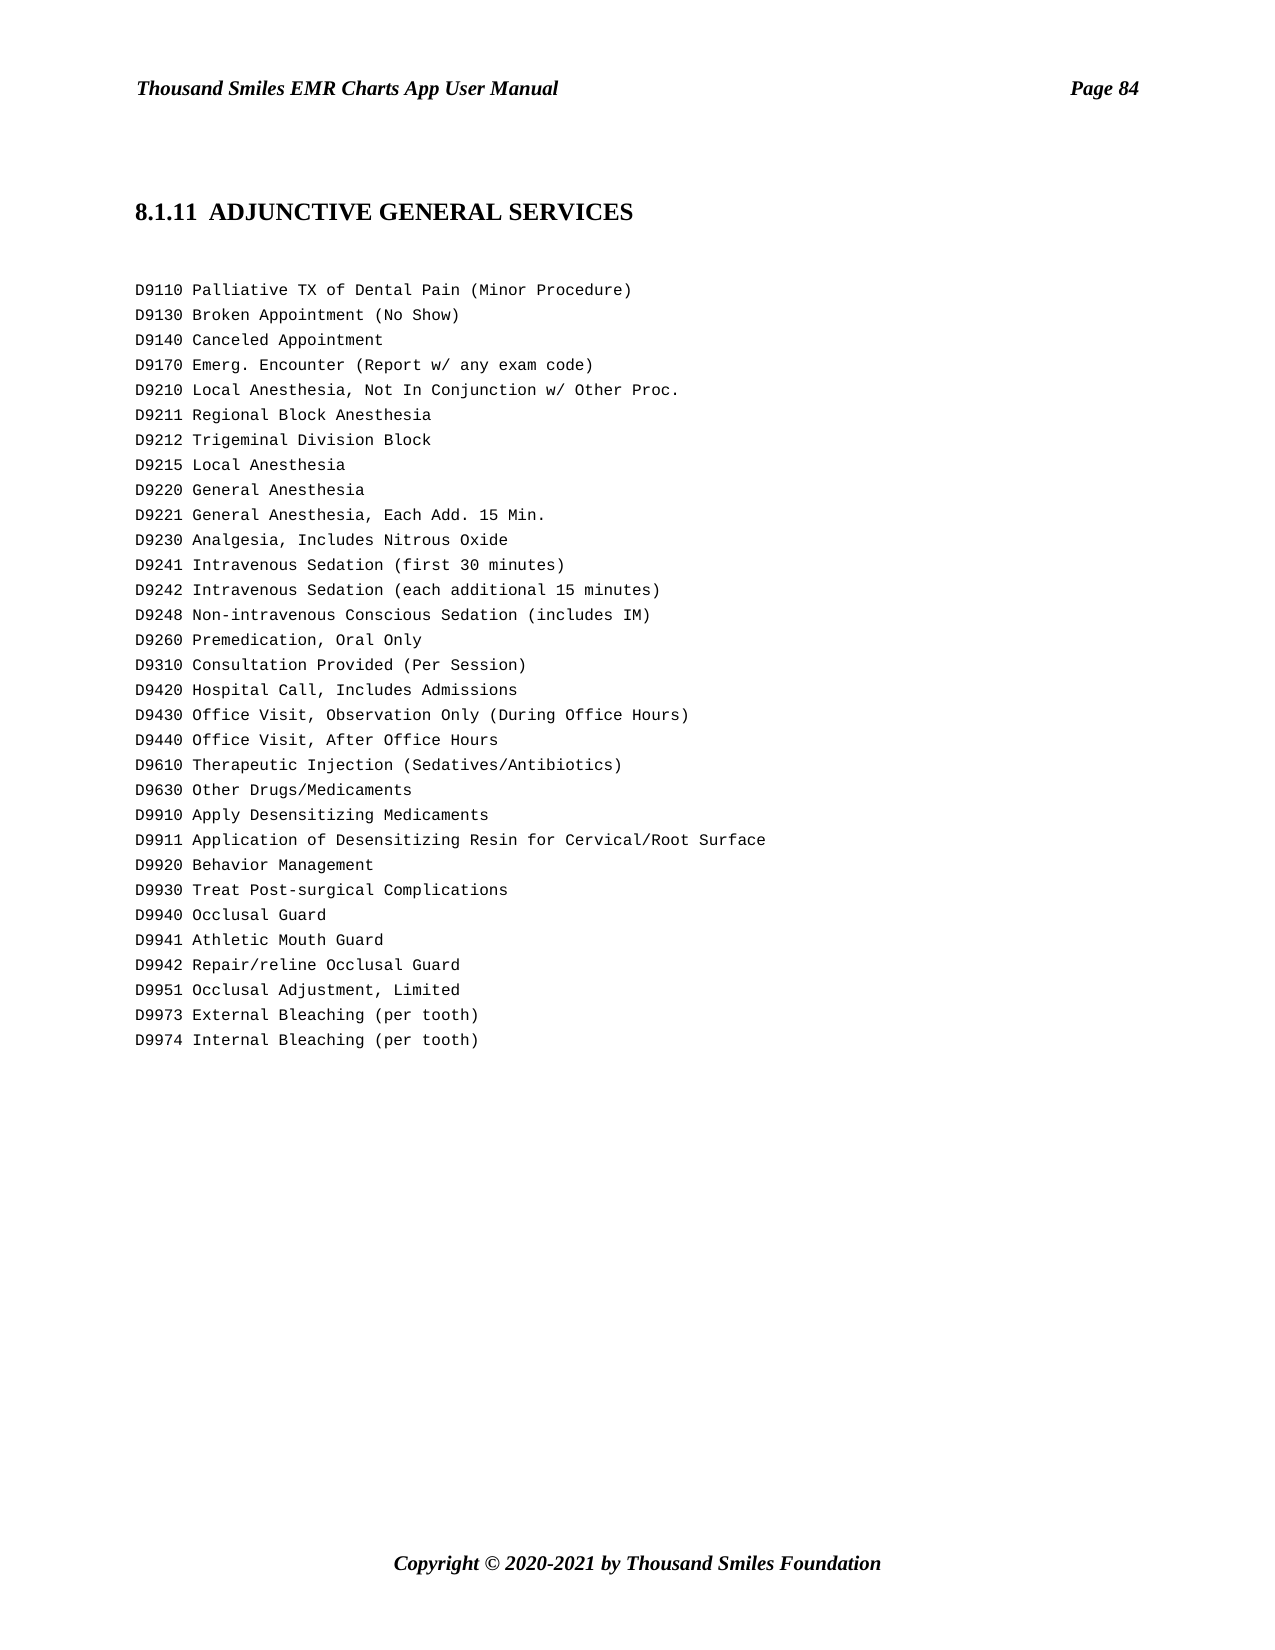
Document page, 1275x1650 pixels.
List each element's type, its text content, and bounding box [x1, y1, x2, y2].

text D9942 Repair/reline Occlusal Guard [135, 950, 1140, 975]
text D9170 Emerg. Encounter (Report w/ any exam code) [135, 350, 1140, 375]
text D9210 Local Anesthesia, Not In Conjunction w/ Other Proc. [135, 375, 1140, 400]
text D9211 Regional Block Anesthesia [135, 400, 1140, 425]
text D9248 Non-intravenous Conscious Sedation (includes IM) [135, 600, 1140, 625]
text D9440 Office Visit, After Office Hours [135, 725, 1140, 750]
text D9260 Premedication, Oral Only [135, 625, 1140, 650]
text D9110 Palliative TX of Dental Pain (Minor Procedure) [135, 275, 1140, 300]
text D9230 Analgesia, Includes Nitrous Oxide [135, 525, 1140, 550]
text D9941 Athletic Mouth Guard [135, 925, 1140, 950]
text D9911 Application of Desensitizing Resin for Cervical/Root Surface [135, 825, 1140, 850]
text D9910 Apply Desensitizing Medicaments [135, 800, 1140, 825]
text D9973 External Bleaching (per tooth) [135, 1000, 1140, 1025]
text D9241 Intravenous Sedation (first 30 minutes) [135, 550, 1140, 575]
text D9930 Treat Post-surgical Complications [135, 875, 1140, 900]
text D9215 Local Anesthesia [135, 450, 1140, 475]
text D9140 Canceled Appointment [135, 325, 1140, 350]
text D9212 Trigeminal Division Block [135, 425, 1140, 450]
subtitle ADJUNCTIVE GENERAL SERVICES [135, 200, 1140, 225]
text D9920 Behavior Management [135, 850, 1140, 875]
text D9430 Office Visit, Observation Only (During Office Hours) [135, 700, 1140, 725]
text D9951 Occlusal Adjustment, Limited [135, 975, 1140, 1000]
text D9420 Hospital Call, Includes Admissions [135, 675, 1140, 700]
text D9310 Consultation Provided (Per Session) [135, 650, 1140, 675]
text D9940 Occlusal Guard [135, 900, 1140, 925]
text D9610 Therapeutic Injection (Sedatives/Antibiotics) [135, 750, 1140, 775]
text D9630 Other Drugs/Medicaments [135, 775, 1140, 800]
text D9221 General Anesthesia, Each Add. 15 Min. [135, 500, 1140, 525]
text D9974 Internal Bleaching (per tooth) [135, 1025, 1140, 1050]
text D9130 Broken Appointment (No Show) [135, 300, 1140, 325]
text D9220 General Anesthesia [135, 475, 1140, 500]
text D9242 Intravenous Sedation (each additional 15 minutes) [135, 575, 1140, 600]
